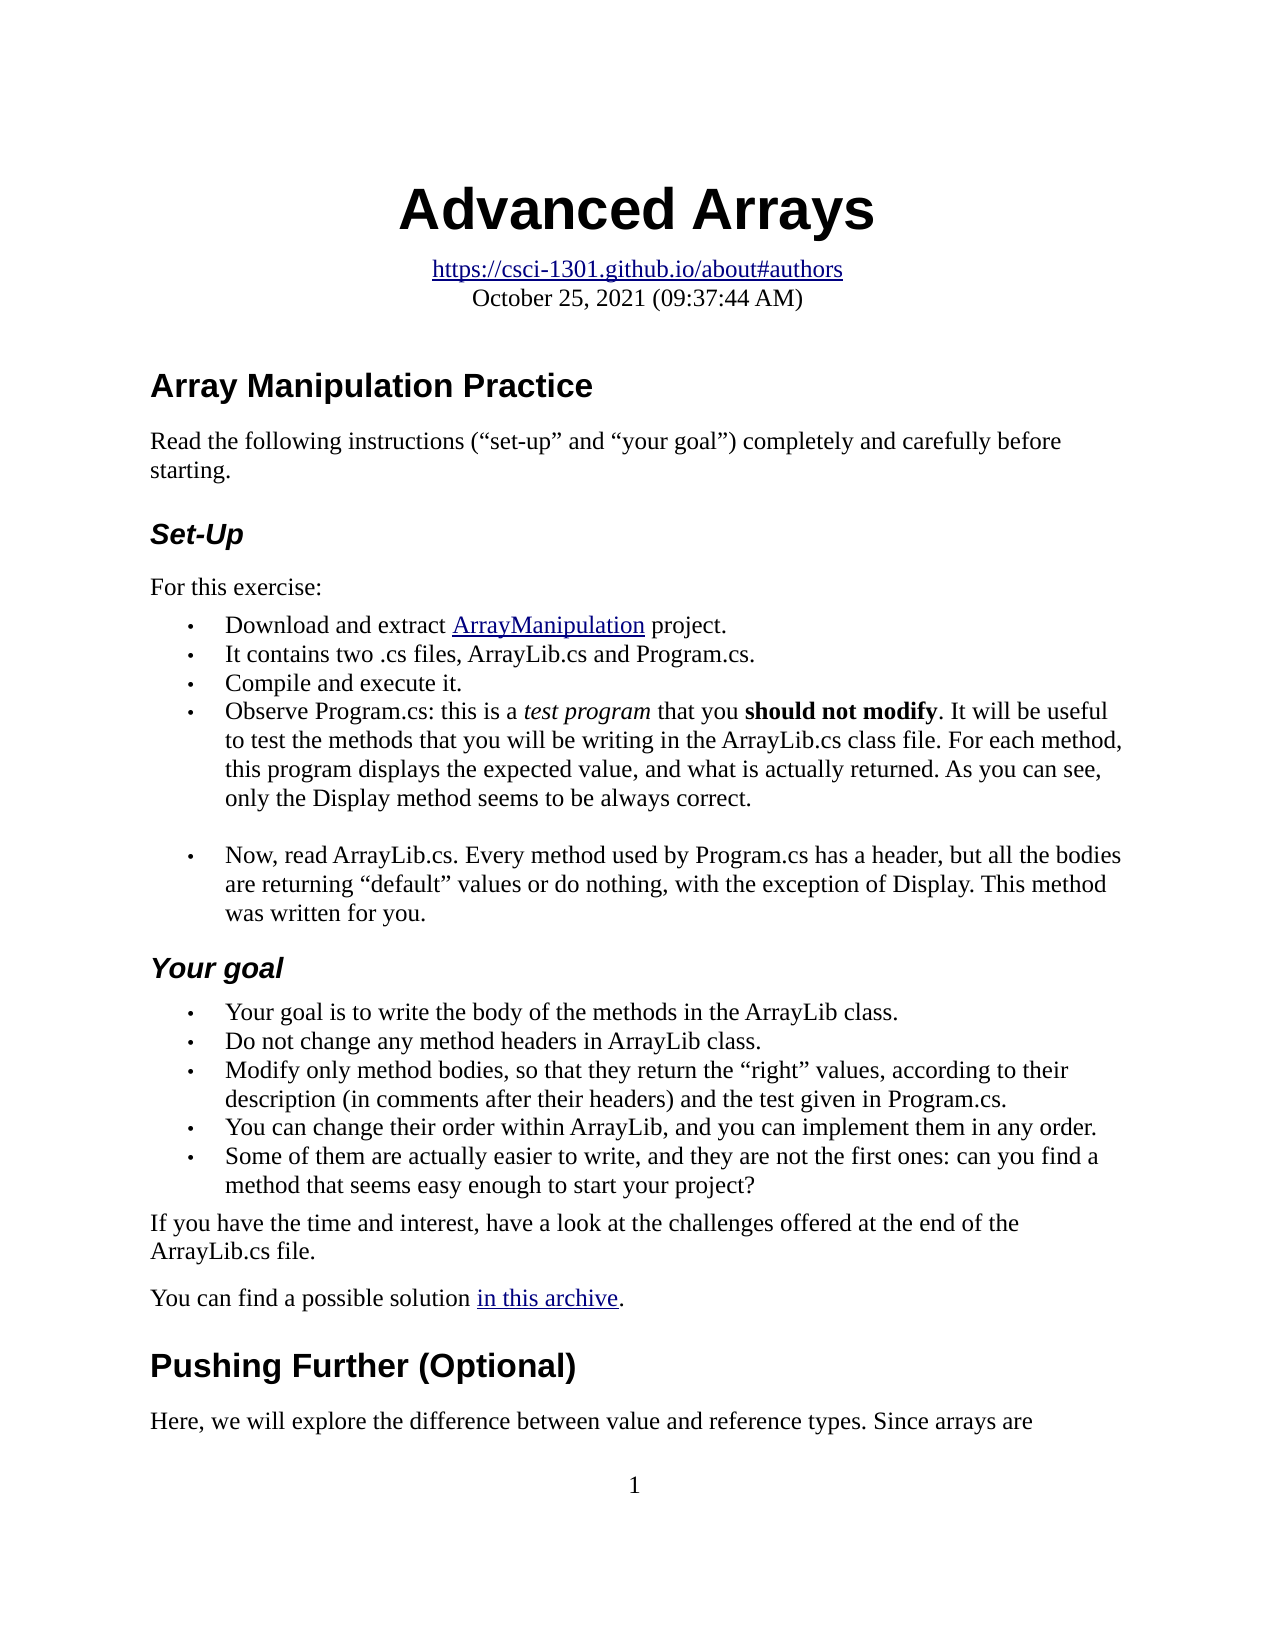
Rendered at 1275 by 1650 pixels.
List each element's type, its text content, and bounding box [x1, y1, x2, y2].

text For this exercise: [150, 572, 1125, 601]
title Advanced Arrays [150, 175, 1125, 242]
list Compile and execute it. [187, 668, 1125, 696]
subtitle Pushing Further (Optional) [150, 1346, 1125, 1384]
list You can change their order within ArrayLib, and you can implement them in any order. [187, 1112, 1125, 1141]
subtitle Set-Up [150, 517, 1125, 551]
list It contains two .cs files, ArrayLib.cs and Program.cs. [187, 639, 1125, 668]
list Your goal is to write the body of the methods in the ArrayLib class. [187, 997, 1125, 1026]
subtitle Array Manipulation Practice [150, 366, 1125, 404]
subtitle Your goal [150, 951, 1125, 985]
list Some of them are actually easier to write, and they are not the first ones: can you find a method that seems easy enough to start your project? [187, 1141, 1125, 1199]
list Observe Program.cs: this is a test program that you should not modify. It will be useful to test the methods that you will be writing in the ArrayLib.cs class file. For each method, this program displays the expected value, and what is actually returned. As you can see, only the Display method seems to be always correct. [187, 696, 1125, 840]
text https://csci-1301.github.io/about#authors [150, 254, 1125, 283]
text Read the following instructions (“set-up” and “your goal”) completely and carefully before starting. [150, 426, 1125, 483]
text You can find a possible solution in this archive. [150, 1283, 1125, 1312]
text Here, we will explore the difference between value and reference types. Since arrays are [150, 1406, 1125, 1434]
list Download and extract ArrayManipulation project. [187, 610, 1125, 639]
list Do not change any method headers in ArrayLib class. [187, 1026, 1125, 1055]
list Modify only method bodies, so that they return the “right” values, according to their description (in comments after their headers) and the test given in Program.cs. [187, 1055, 1125, 1112]
text If you have the time and interest, have a look at the challenges offered at the end of the ArrayLib.cs file. [150, 1208, 1125, 1265]
text October 25, 2021 (09:37:44 AM) [150, 283, 1125, 312]
list Now, read ArrayLib.cs. Every method used by Program.cs has a header, but all the bodies are returning “default” values or do nothing, with the exception of Display. This method was written for you. [187, 840, 1125, 926]
